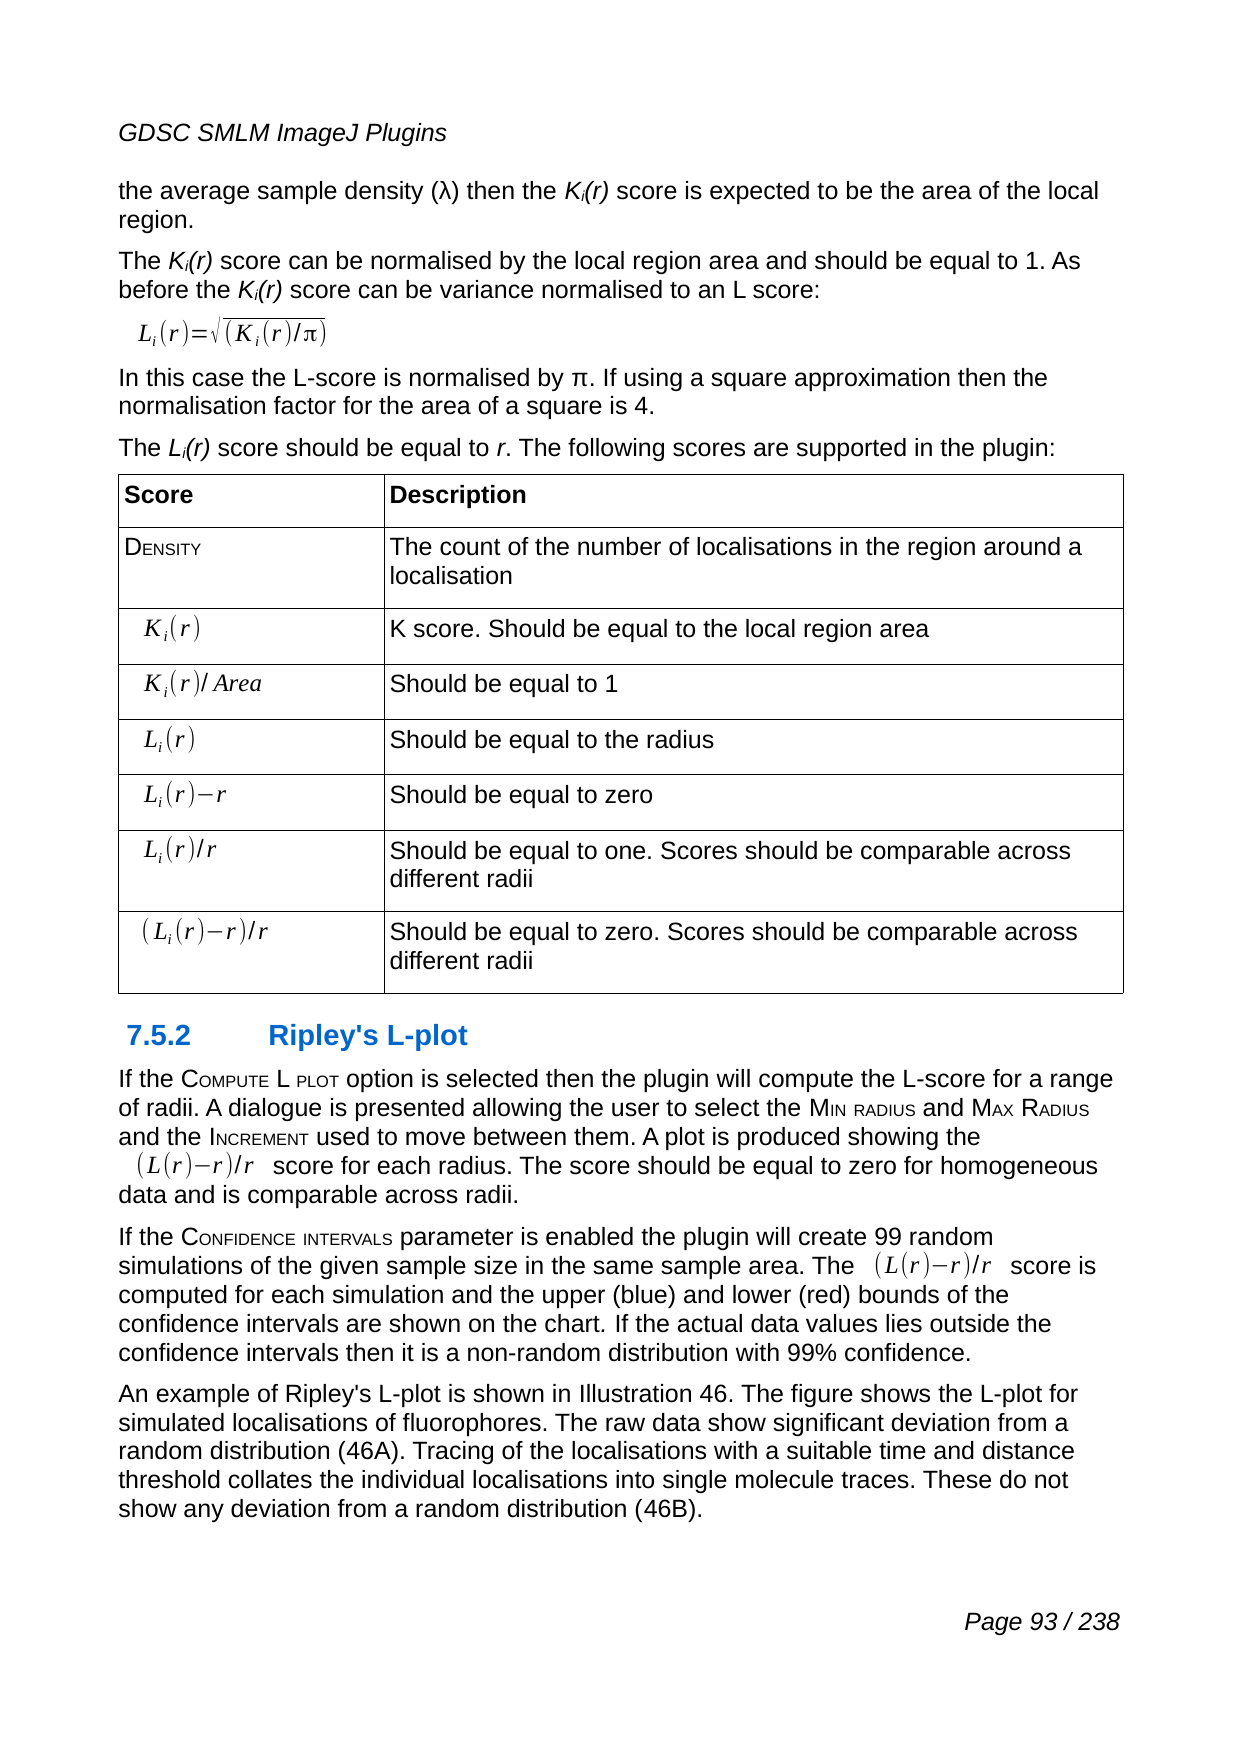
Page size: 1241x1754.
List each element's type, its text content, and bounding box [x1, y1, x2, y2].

text If the Compute L plot option is selected then the plugin will compute the L-score for a range of radii. A dialogue is presented allowing the user to select the Min radius and Max Radius and the Increment used to move between them. A plot is produced showing the score for each radius. The score should be equal to zero for homogeneous data and is comparable across radii. [118, 1064, 1122, 1209]
table_cell Should be equal to the radius [385, 720, 1123, 774]
table_cell [119, 665, 384, 719]
table_cell The count of the number of localisations in the region around a localisation [385, 528, 1123, 608]
subtitle Ripley's L-plot [118, 1018, 1122, 1052]
text The Li(r) score should be equal to r. The following scores are supported in the plugin: [118, 432, 1122, 461]
table_cell [119, 912, 384, 993]
text the average sample density (λ) then the Ki(r) score is expected to be the area of the local region. [118, 176, 1122, 234]
table_header Score [119, 475, 384, 527]
table_cell K score. Should be equal to the local region area [385, 609, 1123, 663]
table_cell Should be equal to zero [385, 775, 1123, 830]
table_cell [119, 831, 384, 911]
text In this case the L-score is normalised by π. If using a square approximation then the normalisation factor for the area of a square is 4. [118, 362, 1122, 420]
table_cell Density [119, 528, 384, 608]
table_header Description [385, 475, 1123, 527]
table_cell Should be equal to one. Scores should be comparable across different radii [385, 831, 1123, 911]
text An example of Ripley's L-plot is shown in Illustration 46. The figure shows the L-plot for simulated localisations of fluorophores. The raw data show significant deviation from a random distribution (46A). Tracing of the localisations with a suitable time and distance threshold collates the individual localisations into single molecule traces. These do not show any deviation from a random distribution (46B). [118, 1379, 1122, 1523]
table_cell [119, 775, 384, 830]
table_cell Should be equal to zero. Scores should be comparable across different radii [385, 912, 1123, 993]
table_cell [119, 609, 384, 663]
text The Ki(r) score can be normalised by the local region area and should be equal to 1. As before the Ki(r) score can be variance normalised to an L score: [118, 246, 1122, 304]
table_cell [119, 720, 384, 774]
text If the Confidence intervals parameter is enabled the plugin will create 99 random simulations of the given sample size in the same sample area. Thescore is computed for each simulation and the upper (blue) and lower (red) bounds of the confidence intervals are shown on the chart. If the actual data values lies outside the confidence intervals then it is a non-random distribution with 99% confidence. [118, 1221, 1122, 1366]
table_cell Should be equal to 1 [385, 665, 1123, 719]
